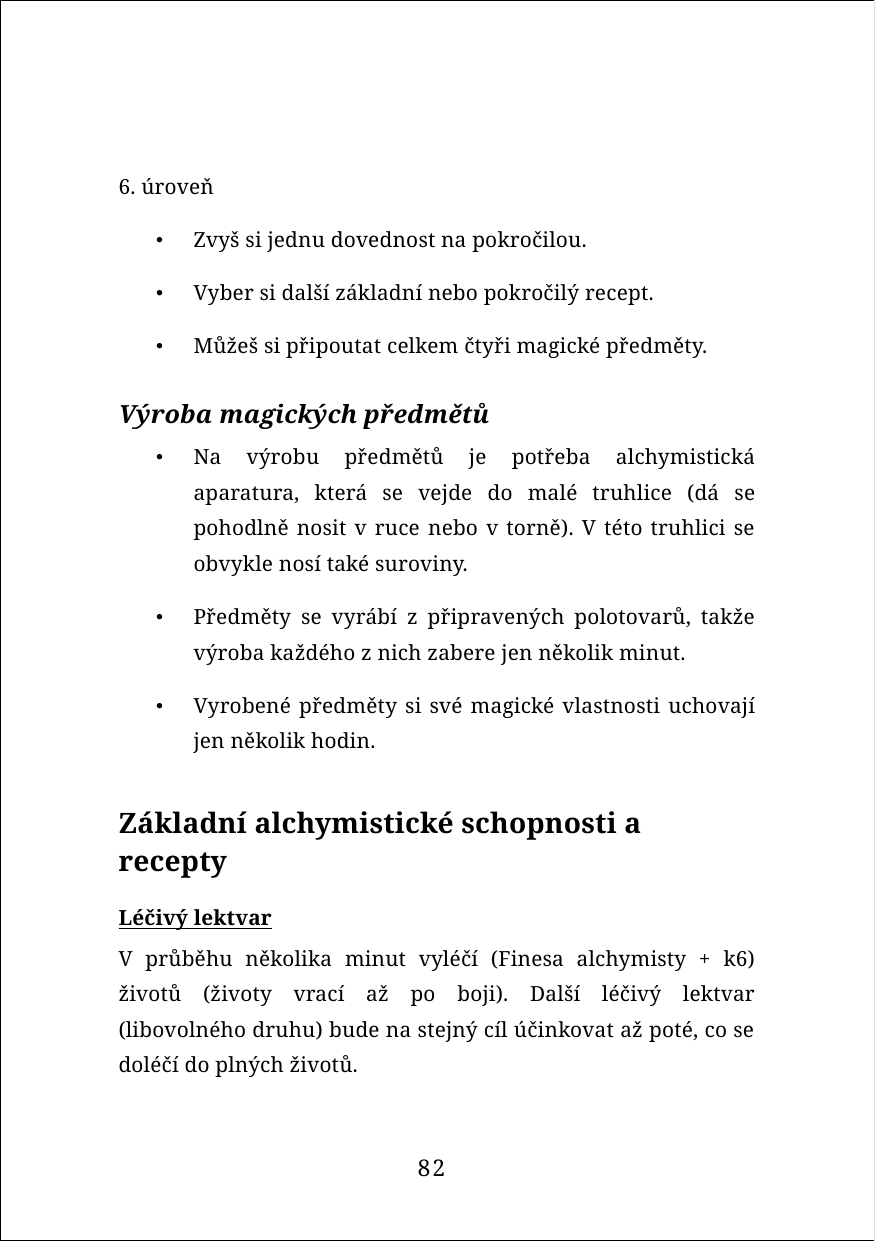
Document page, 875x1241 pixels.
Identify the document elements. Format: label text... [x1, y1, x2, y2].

subtitle Léčivý lektvar [118, 903, 756, 932]
list Vyrobené předměty si své magické vlastnosti uchovají jen několik hodin. [156, 691, 756, 755]
list Zvyš si jednu dovednost na pokročilou. [156, 225, 756, 253]
subtitle Základní alchymistické schopnosti a recepty [118, 803, 756, 880]
text 6. úroveň [118, 172, 756, 200]
list Můžeš si připoutat celkem čtyři magické předměty. [156, 331, 756, 360]
list Vyber si další základní nebo pokročilý recept. [156, 278, 756, 307]
subtitle Výroba magických předmětů [118, 396, 756, 431]
text V průběhu několika minut vyléčí (Finesa alchymisty + k6) životů (životy vrací až po boji). Další léčivý lektvar (libovolného druhu) bude na stejný cíl účinkovat až poté, co se doléčí do plných životů. [118, 944, 756, 1079]
list Na výrobu předmětů je potřeba alchymistická aparatura, která se vejde do malé truhlice (dá se pohodlně nosit v ruce nebo v torně). V této truhlici se obvykle nosí také suroviny. [156, 442, 756, 577]
list Předměty se vyrábí z připravených polotovarů, takže výroba každého z nich zabere jen několik minut. [156, 602, 756, 666]
